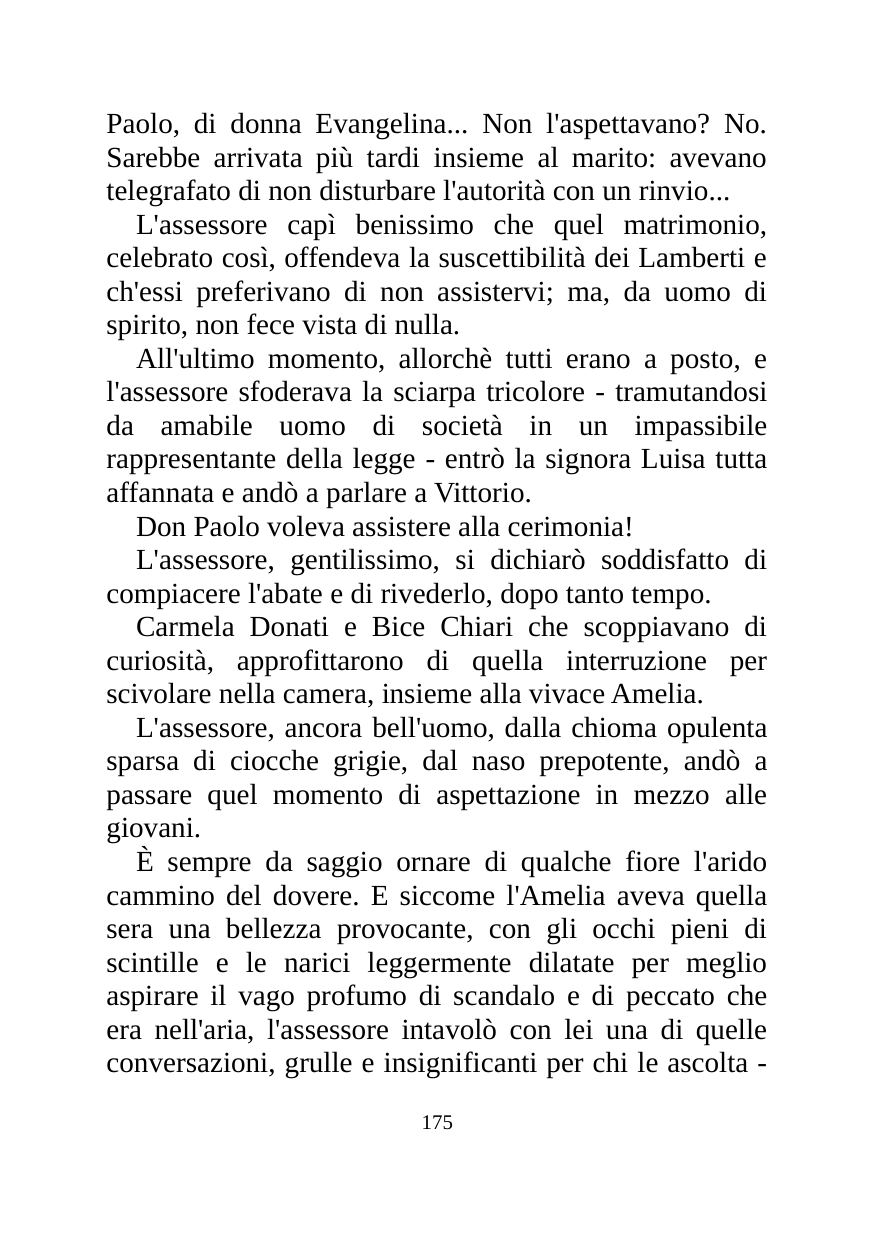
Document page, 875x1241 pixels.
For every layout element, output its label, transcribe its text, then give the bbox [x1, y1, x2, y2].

text Paolo, di donna Evangelina... Non l'aspettavano? No. Sarebbe arrivata più tardi insieme al marito: avevano telegrafato di non disturbare l'autorità con un rinvio... [106, 106, 768, 207]
text L'assessore capì benissimo che quel matrimonio, celebrato così, offendeva la suscettibilità dei Lamberti e ch'essi preferivano di non assistervi; ma, da uomo di spirito, non fece vista di nulla. [106, 207, 768, 341]
text Carmela Donati e Bice Chiari che scoppiavano di curiosità, approfittarono di quella interruzione per scivolare nella camera, insieme alla vivace Amelia. [106, 609, 768, 710]
text Don Paolo voleva assistere alla cerimonia! [106, 509, 768, 542]
text L'assessore, ancora bell'uomo, dalla chioma opulenta sparsa di ciocche grigie, dal naso prepotente, andò a passare quel momento di aspettazione in mezzo alle giovani. [106, 710, 768, 844]
text L'assessore, gentilissimo, si dichiarò soddisfatto di compiacere l'abate e di rivederlo, dopo tanto tempo. [106, 542, 768, 609]
text È sempre da saggio ornare di qualche fiore l'arido cammino del dovere. E siccome l'Amelia aveva quella sera una bellezza provocante, con gli occhi pieni di scintille e le narici leggermente dilatate per meglio aspirare il vago profumo di scandalo e di peccato che era nell'aria, l'assessore intavolò con lei una di quelle conversazioni, grulle e insignificanti per chi le ascolta [106, 844, 768, 1079]
text All'ultimo momento, allorchè tutti erano a posto, e l'assessore sfoderava la sciarpa tricolore - tramutandosi da amabile uomo di società in un impassibile rappresentante della legge - entrò la signora Luisa tutta affannata e andò a parlare a Vittorio. [106, 341, 768, 509]
